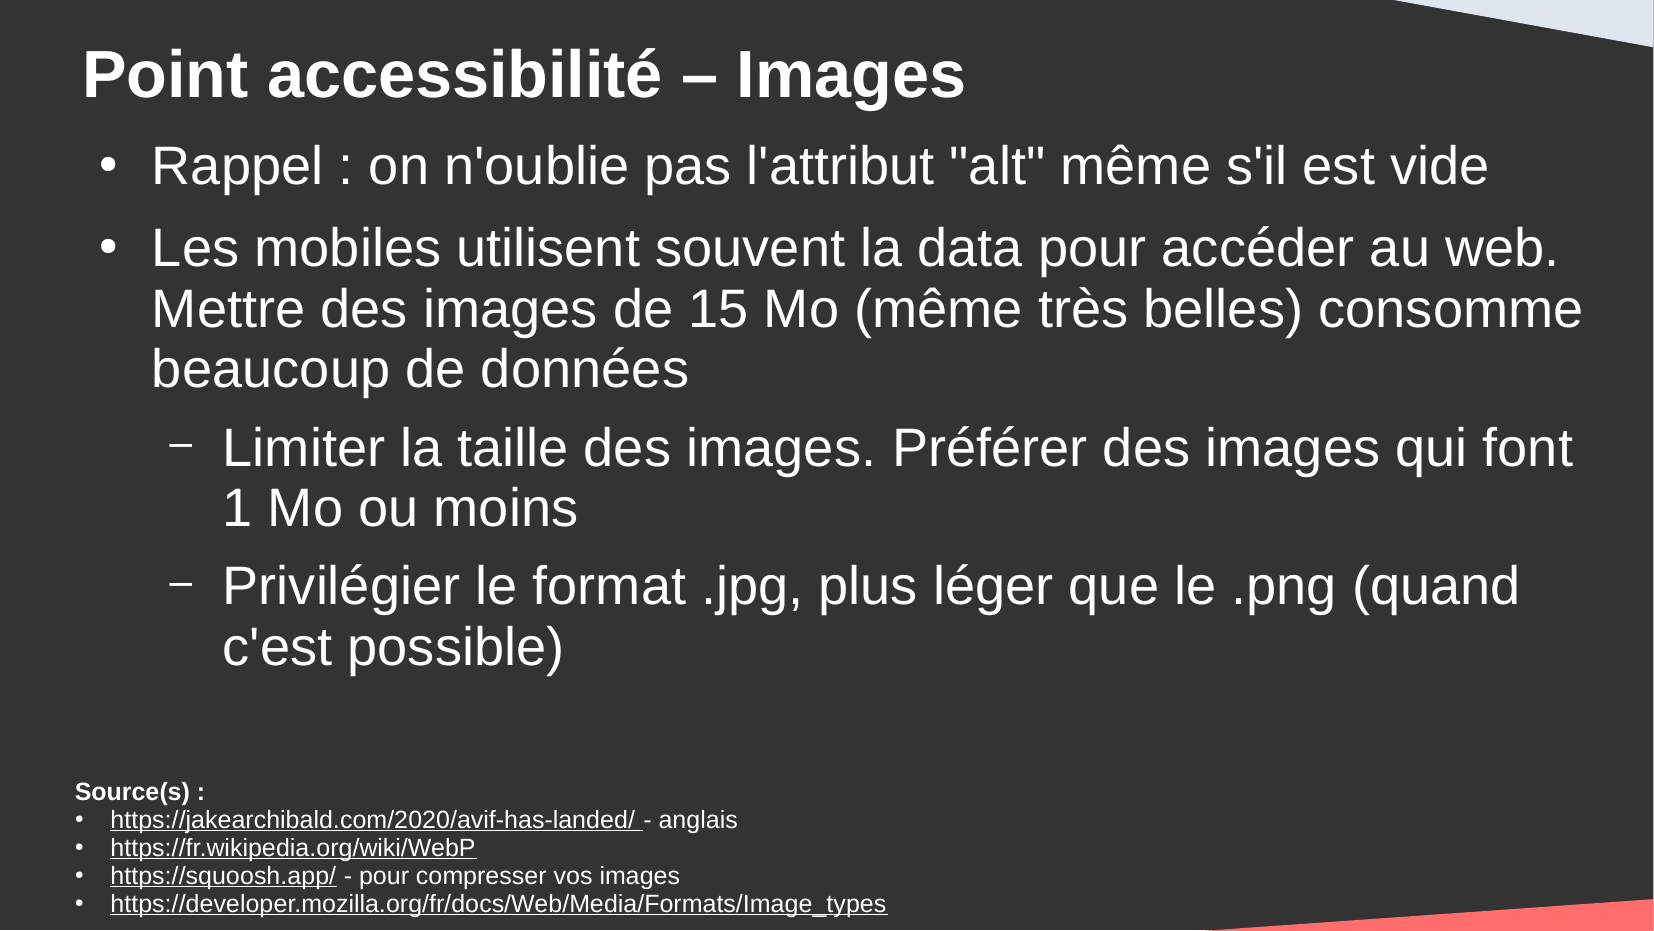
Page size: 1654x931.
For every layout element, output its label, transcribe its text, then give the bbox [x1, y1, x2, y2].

text_box [1201, 899, 1654, 931]
title Point accessibilité – Images [82, 37, 1571, 122]
list Rappel : on n'oublie pas l'attribut "alt" même s'il est vide Les mobiles utilisent souvent la data pour accéder au web. Mettre des images de 15 Mo (même très belles) consomme beaucoup de données Limiter la taille des images. Préférer des images qui font 1 Mo ou moins Privilégier le format .jpg, plus léger que le .png (quand c'est possible) [80, 135, 1605, 745]
text_box [1393, 0, 1653, 48]
text_box Source(s) : https://jakearchibald.com/2020/avif-has-landed/ - anglais https://fr.wikipedia.org/wiki/WebP https://squoosh.app/ - pour compresser vos images https://developer.mozilla.org/fr/docs/Web/Media/Formats/Image_types [60, 770, 1546, 926]
